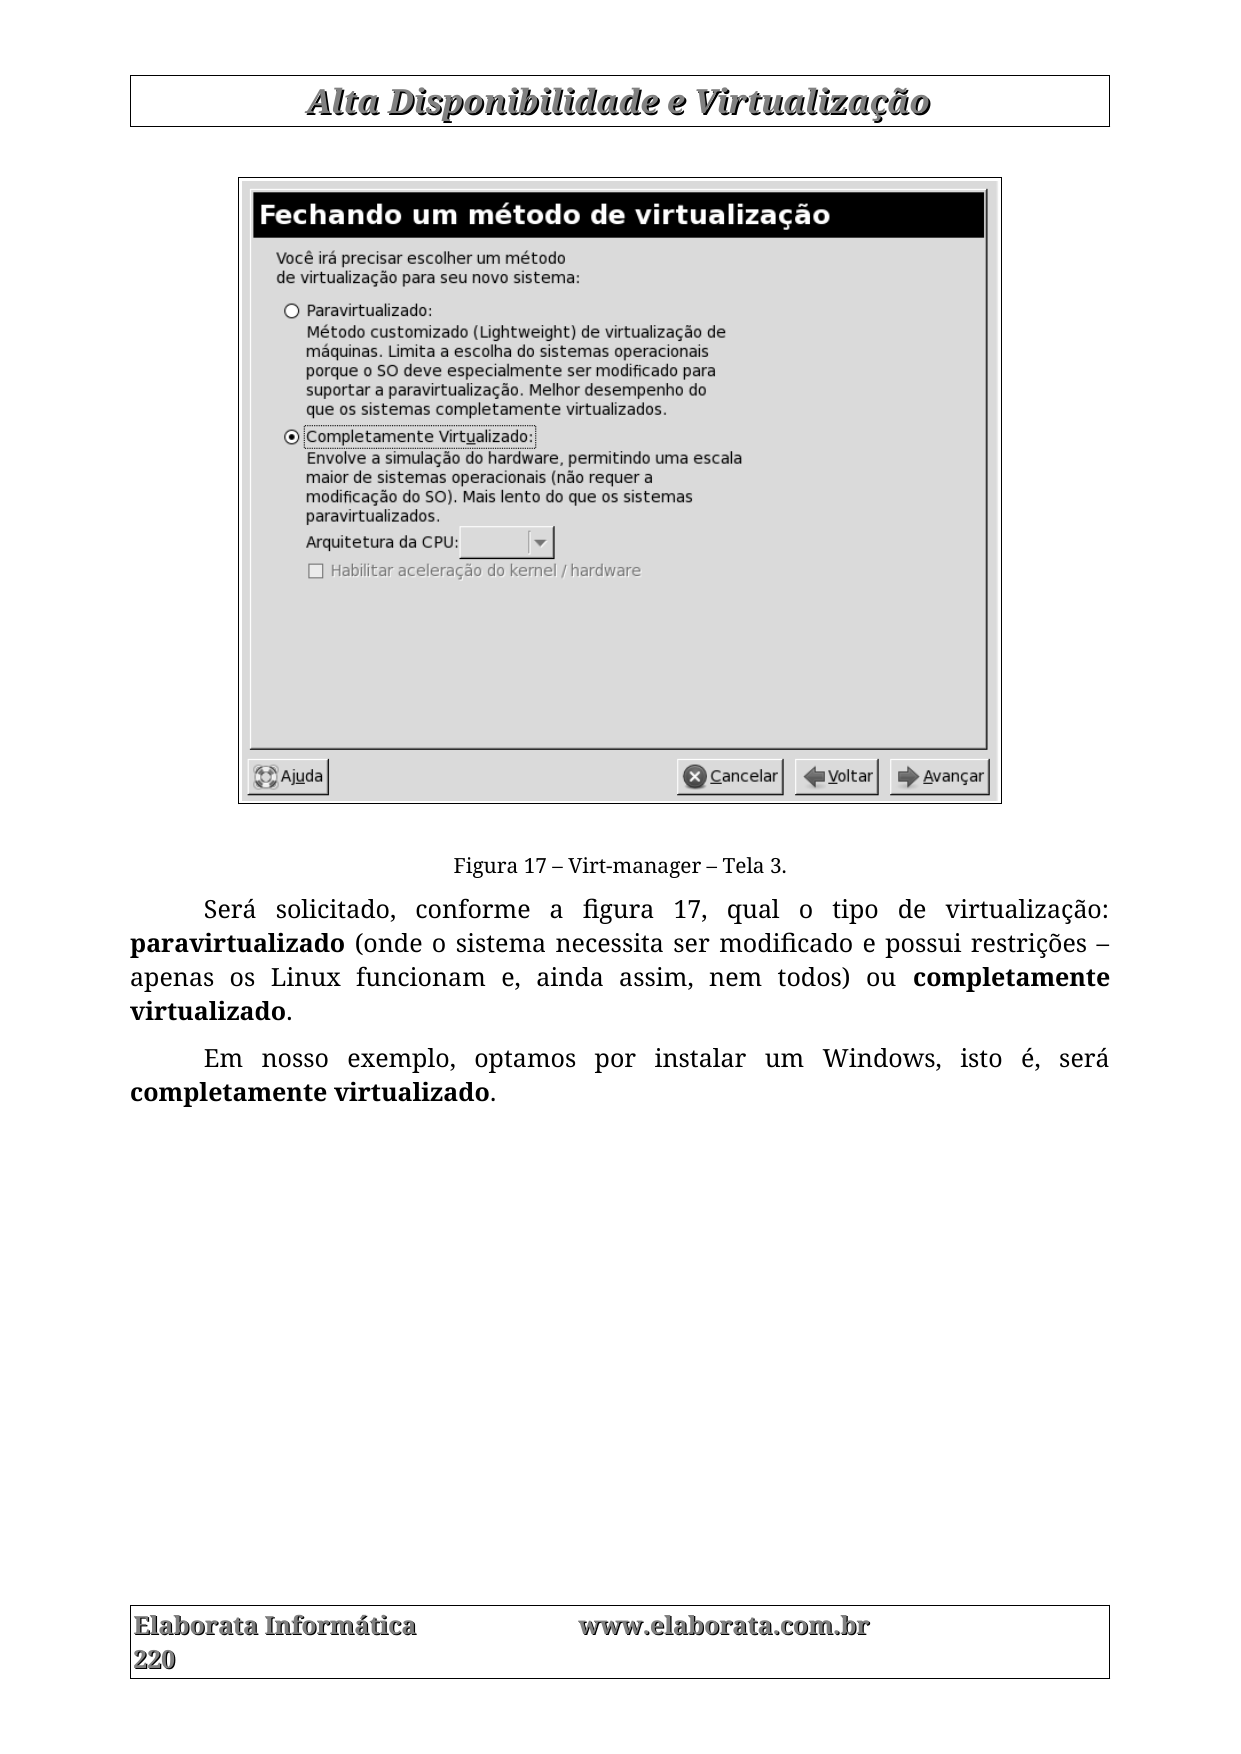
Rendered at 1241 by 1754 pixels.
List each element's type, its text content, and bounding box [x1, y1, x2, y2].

text Será solicitado, conforme a figura 17, qual o tipo de virtualização: paravirtualizado (onde o sistema necessita ser modificado e possui restrições – apenas os Linux funcionam e, ainda assim, nem todos) ou completamente virtualizado. [130, 892, 1110, 1028]
text Figura 17 – Virt-manager – Tela 3. [130, 851, 1110, 879]
text Em nosso exemplo, optamos por instalar um Windows, isto é, será completamente virtualizado. [130, 1040, 1110, 1108]
